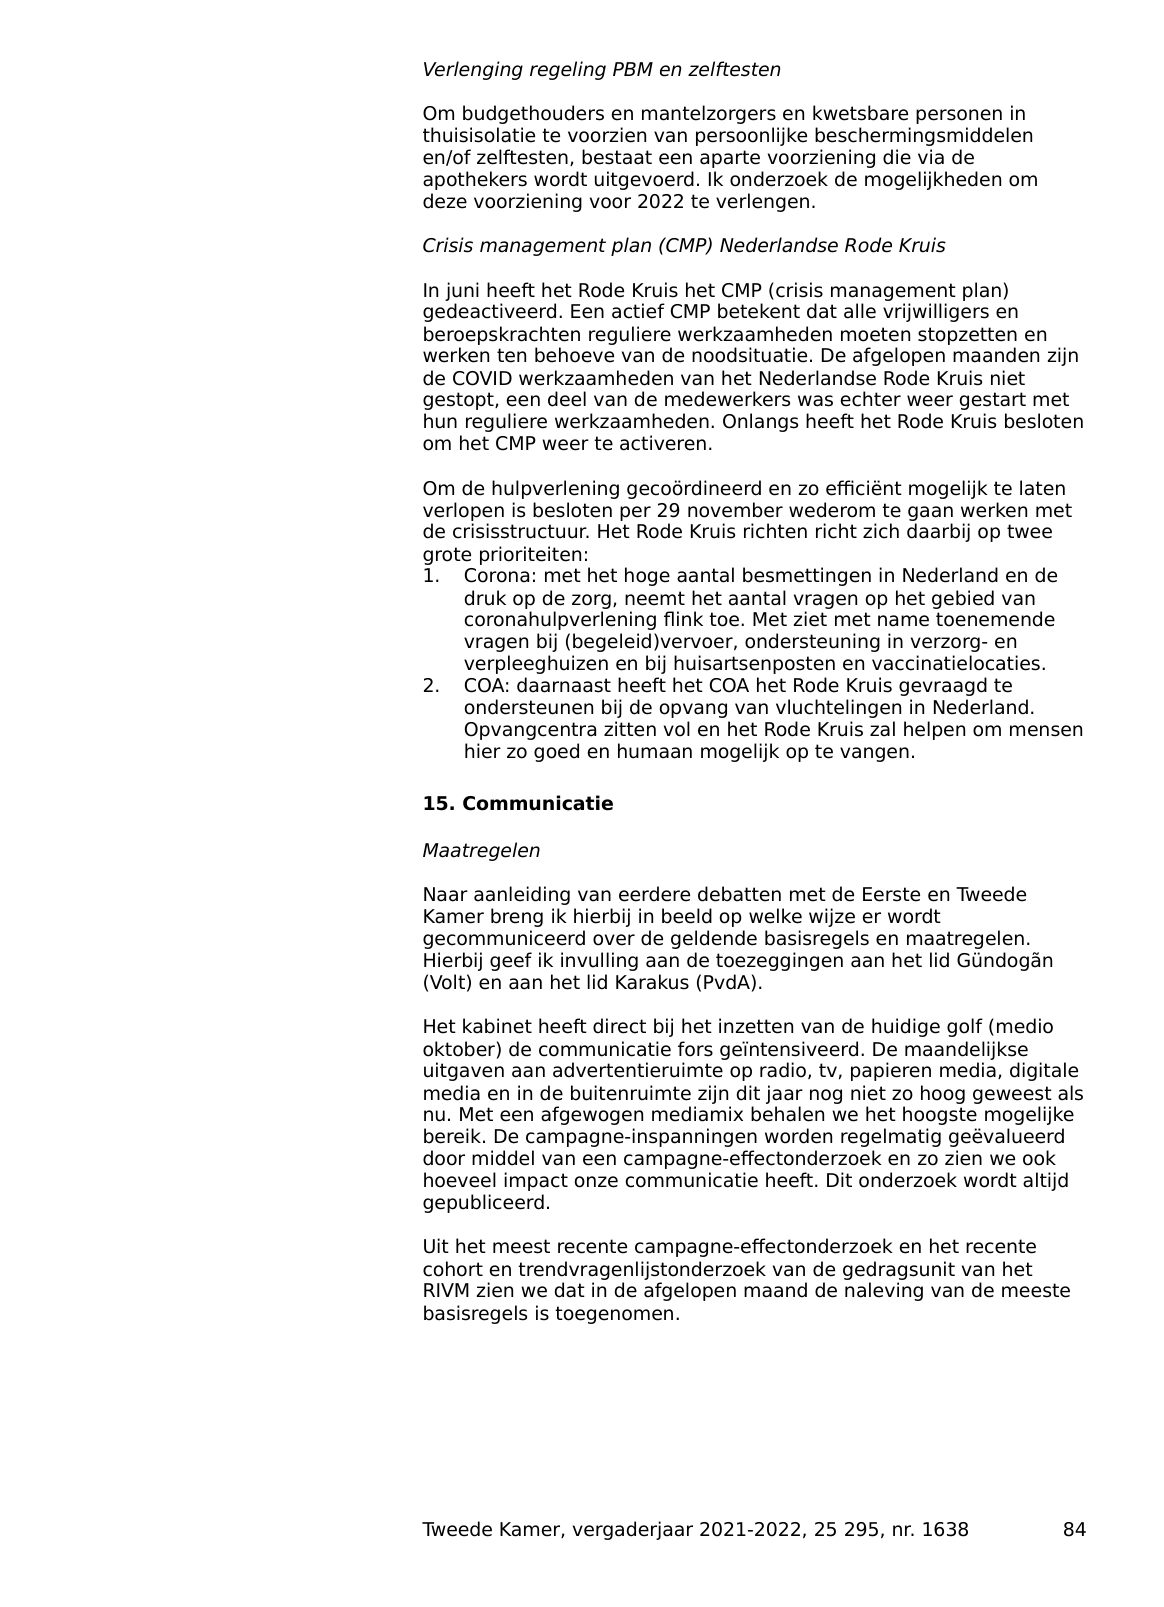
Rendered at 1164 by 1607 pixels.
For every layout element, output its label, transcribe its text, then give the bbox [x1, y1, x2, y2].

text 2. COA: daarnaast heeft het COA het Rode Kruis gevraagd te ondersteunen bij de opvang van vluchtelingen in Nederland. Opvangcentra zitten vol en het Rode Kruis zal helpen om mensen hier zo goed en humaan mogelijk op te vangen. [422, 675, 1087, 763]
text Om budgethouders en mantelzorgers en kwetsbare personen in thuisisolatie te voorzien van persoonlijke beschermingsmiddelen en/of zelftesten, bestaat een aparte voorziening die via de apothekers wordt uitgevoerd. Ik onderzoek de mogelijkheden om deze voorziening voor 2022 te verlengen. [422, 103, 1087, 213]
text 1. Corona: met het hoge aantal besmettingen in Nederland en de druk op de zorg, neemt het aantal vragen op het gebied van coronahulpverlening flink toe. Met ziet met name toenemende vragen bij (begeleid)vervoer, ondersteuning in verzorg- en verpleeghuizen en bij huisartsenposten en vaccinatielocaties. [422, 565, 1087, 675]
subtitle Verlenging regeling PBM en zelftesten [422, 59, 1087, 81]
text Naar aanleiding van eerdere debatten met de Eerste en Tweede Kamer breng ik hierbij in beeld op welke wijze er wordt gecommuniceerd over de geldende basisregels en maatregelen. Hierbij geef ik invulling aan de toezeggingen aan het lid Gündogãn (Volt) en aan het lid Karakus (PvdA). [422, 884, 1087, 994]
text Het kabinet heeft direct bij het inzetten van de huidige golf (medio oktober) de communicatie fors geïntensiveerd. De maandelijkse uitgaven aan advertentieruimte op radio, tv, papieren media, digitale media en in de buitenruimte zijn dit jaar nog niet zo hoog geweest als nu. Met een afgewogen mediamix behalen we het hoogste mogelijke bereik. De campagne-inspanningen worden regelmatig geëvalueerd door middel van een campagne-effectonderzoek en zo zien we ook hoeveel impact onze communicatie heeft. Dit onderzoek wordt altijd gepubliceerd. [422, 1016, 1087, 1214]
subtitle 15. Communicatie [422, 793, 1087, 815]
text Uit het meest recente campagne-effectonderzoek en het recente cohort en trendvragenlijstonderzoek van de gedragsunit van het RIVM zien we dat in de afgelopen maand de naleving van de meeste basisregels is toegenomen. [422, 1236, 1087, 1324]
subtitle Maatregelen [422, 840, 1087, 862]
subtitle Crisis management plan (CMP) Nederlandse Rode Kruis [422, 235, 1087, 257]
text Om de hulpverlening gecoördineerd en zo efficiënt mogelijk te laten verlopen is besloten per 29 november wederom te gaan werken met de crisisstructuur. Het Rode Kruis richten richt zich daarbij op twee grote prioriteiten: [422, 477, 1087, 565]
text In juni heeft het Rode Kruis het CMP (crisis management plan) gedeactiveerd. Een actief CMP betekent dat alle vrijwilligers en beroepskrachten reguliere werkzaamheden moeten stopzetten en werken ten behoeve van de noodsituatie. De afgelopen maanden zijn de COVID werkzaamheden van het Nederlandse Rode Kruis niet gestopt, een deel van de medewerkers was echter weer gestart met hun reguliere werkzaamheden. Onlangs heeft het Rode Kruis besloten om het CMP weer te activeren. [422, 279, 1087, 455]
